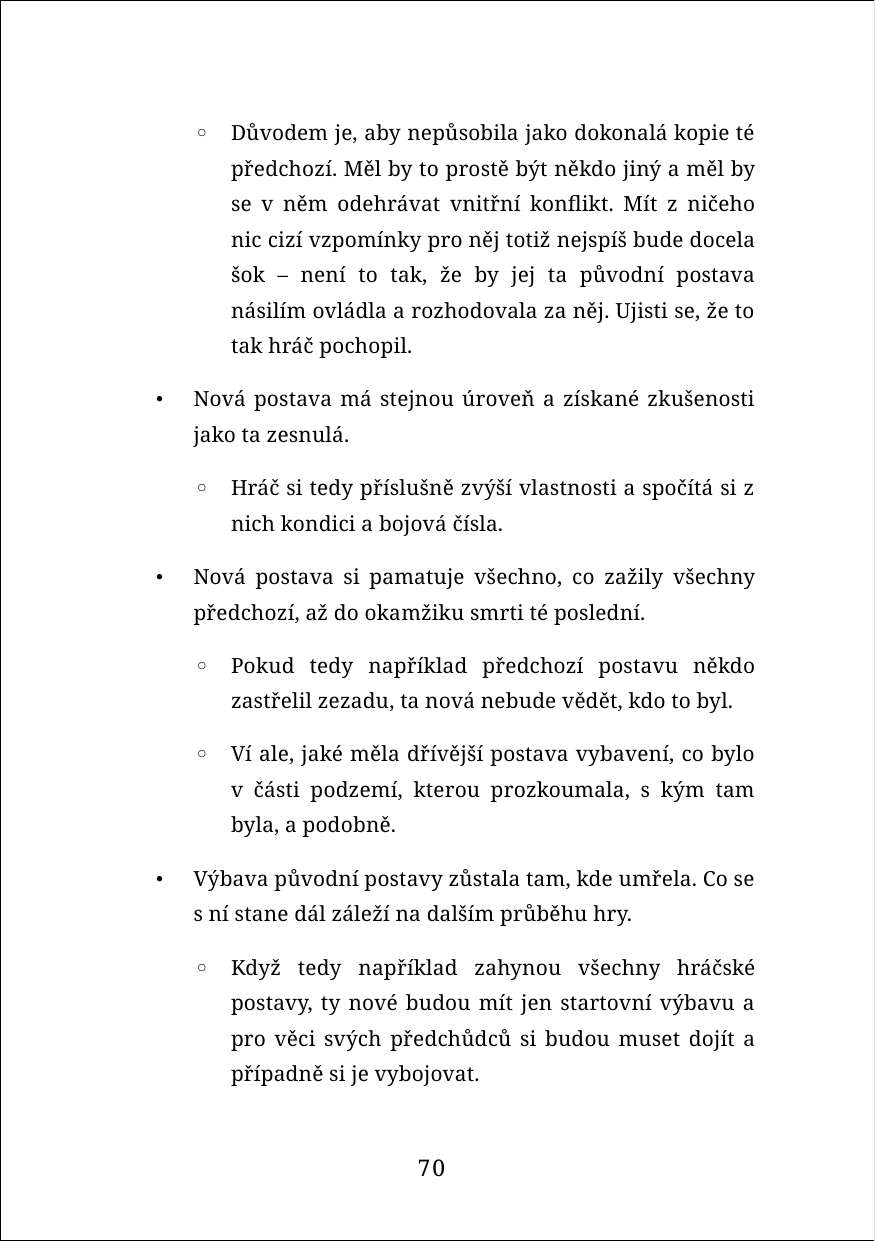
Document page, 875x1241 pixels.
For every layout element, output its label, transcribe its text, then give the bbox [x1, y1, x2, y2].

list Hráč si tedy příslušně zvýší vlastnosti a spočítá si z nich kondici a bojová čísla. [193, 473, 756, 537]
list Když tedy například zahynou všechny hráčské postavy, ty nové budou mít jen startovní výbavu a pro věci svých předchůdců si budou muset dojít a případně si je vybojovat. [193, 953, 756, 1088]
list Důvodem je, aby nepůsobila jako dokonalá kopie té předchozí. Měl by to prostě být někdo jiný a měl by se v něm odehrávat vnitřní konflikt. Mít z ničeho nic cizí vzpomínky pro něj totiž nejspíš bude docela šok – není to tak, že by jej ta původní postava násilím ovládla a rozhodovala za něj. Ujisti se, že to tak hráč pochopil. [193, 118, 756, 360]
list Nová postava si pamatuje všechno, co zažily všechny předchozí, až do okamžiku smrti té poslední. [156, 562, 756, 626]
list Výbava původní postavy zůstala tam, kde umřela. Co se s ní stane dál záleží na dalším průběhu hry. [156, 864, 756, 928]
list Ví ale, jaké měla dřívější postava vybavení, co bylo v části podzemí, kterou prozkoumala, s kým tam byla, a podobně. [193, 739, 756, 839]
list Nová postava má stejnou úroveň a získané zkušenosti jako ta zesnulá. [156, 384, 756, 448]
list Pokud tedy například předchozí postavu někdo zastřelil zezadu, ta nová nebude vědět, kdo to byl. [193, 651, 756, 715]
